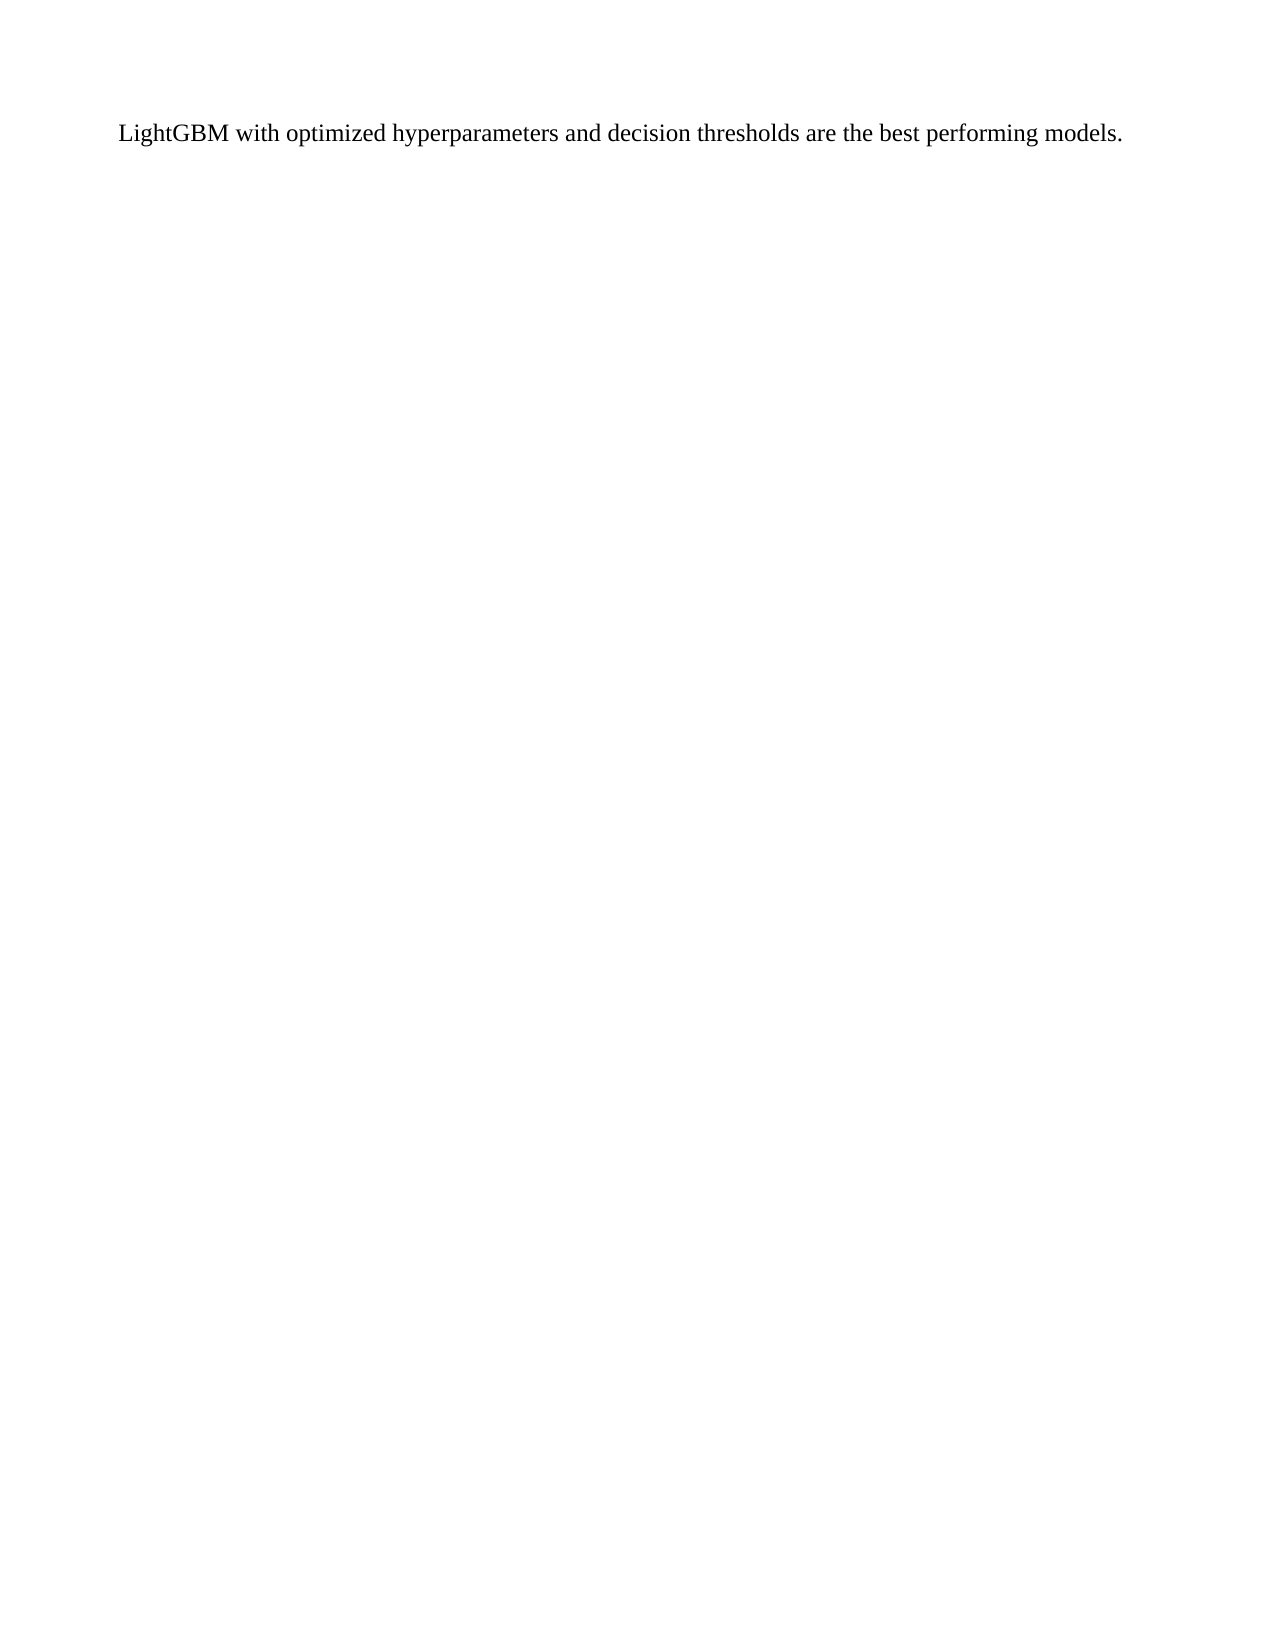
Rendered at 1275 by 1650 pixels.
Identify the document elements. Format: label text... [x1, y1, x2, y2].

text LightGBM with optimized hyperparameters and decision thresholds are the best performing models. [118, 118, 1157, 147]
